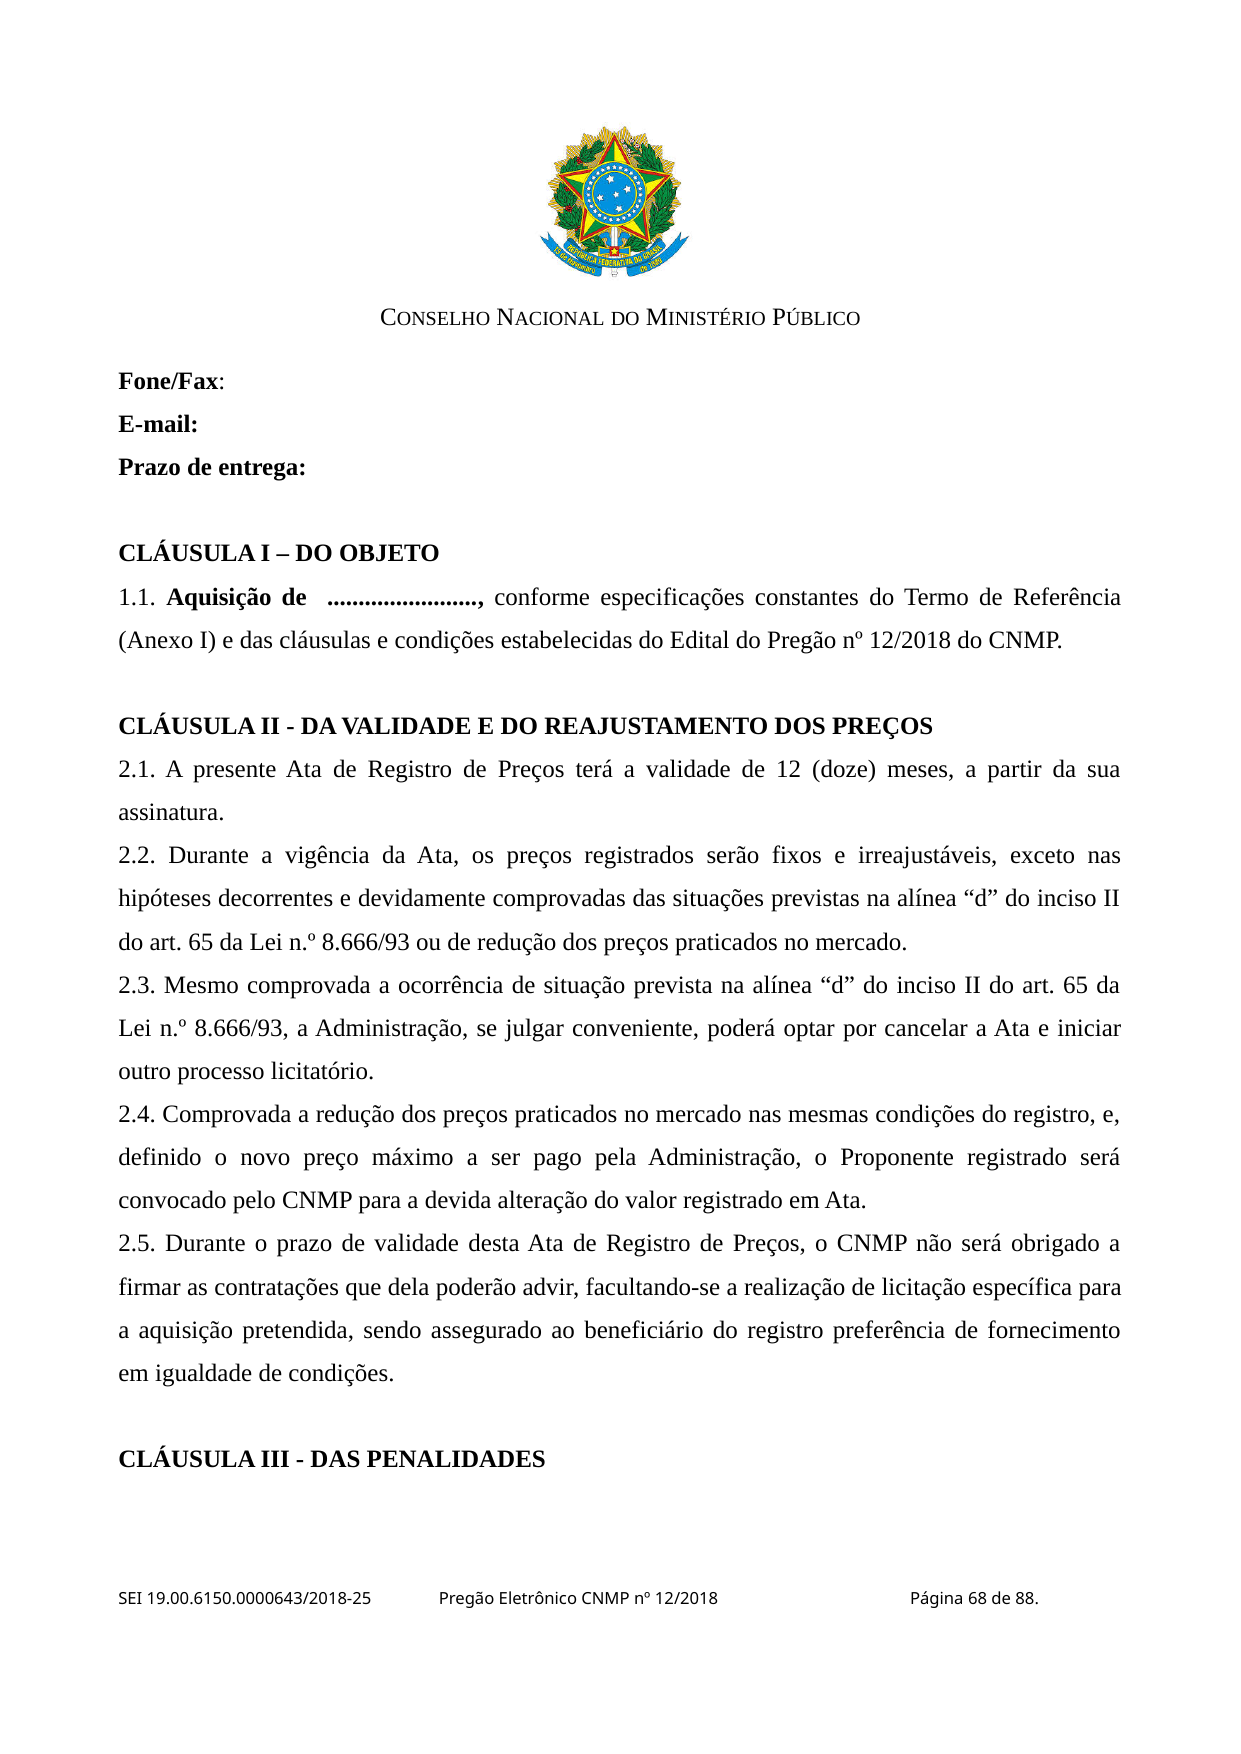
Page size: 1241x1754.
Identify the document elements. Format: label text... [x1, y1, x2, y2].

text 2.4. Comprovada a redução dos preços praticados no mercado nas mesmas condições do registro, e, definido o novo preço máximo a ser pago pela Administração, o Proponente registrado será convocado pelo CNMP para a devida alteração do valor registrado em Ata. [118, 1099, 1122, 1214]
text Prazo de entrega: [118, 452, 1122, 481]
text E-mail: [118, 409, 1122, 438]
text CLÁUSULA I – DO OBJETO [118, 538, 1122, 567]
text 2.2. Durante a vigência da Ata, os preços registrados serão fixos e irreajustáveis, exceto nas hipóteses decorrentes e devidamente comprovadas das situações previstas na alínea “d” do inciso II do art. 65 da Lei n.º 8.666/93 ou de redução dos preços praticados no mercado. [118, 840, 1122, 955]
text CLÁUSULA II - DA VALIDADE E DO REAJUSTAMENTO DOS PREÇOS [118, 711, 1122, 740]
text 2.3. Mesmo comprovada a ocorrência de situação prevista na alínea “d” do inciso II do art. 65 da Lei n.º 8.666/93, a Administração, se julgar conveniente, poderá optar por cancelar a Ata e iniciar outro processo licitatório. [118, 970, 1122, 1085]
text 1.1. Aquisição de ........................, conforme especificações constantes do Termo de Referência (Anexo I) e das cláusulas e condições estabelecidas do Edital do Pregão nº 12/2018 do CNMP. [118, 582, 1122, 653]
text CLÁUSULA III - DAS PENALIDADES [118, 1444, 1122, 1473]
text 2.5. Durante o prazo de validade desta Ata de Registro de Preços, o CNMP não será obrigado a firmar as contratações que dela poderão advir, facultando-se a realização de licitação específica para a aquisição pretendida, sendo assegurado ao beneficiário do registro preferência de fornecimento em igualdade de condições. [118, 1228, 1122, 1387]
text 2.1. A presente Ata de Registro de Preços terá a validade de 12 (doze) meses, a partir da sua assinatura. [118, 754, 1122, 826]
text Fone/Fax: [118, 366, 1122, 395]
